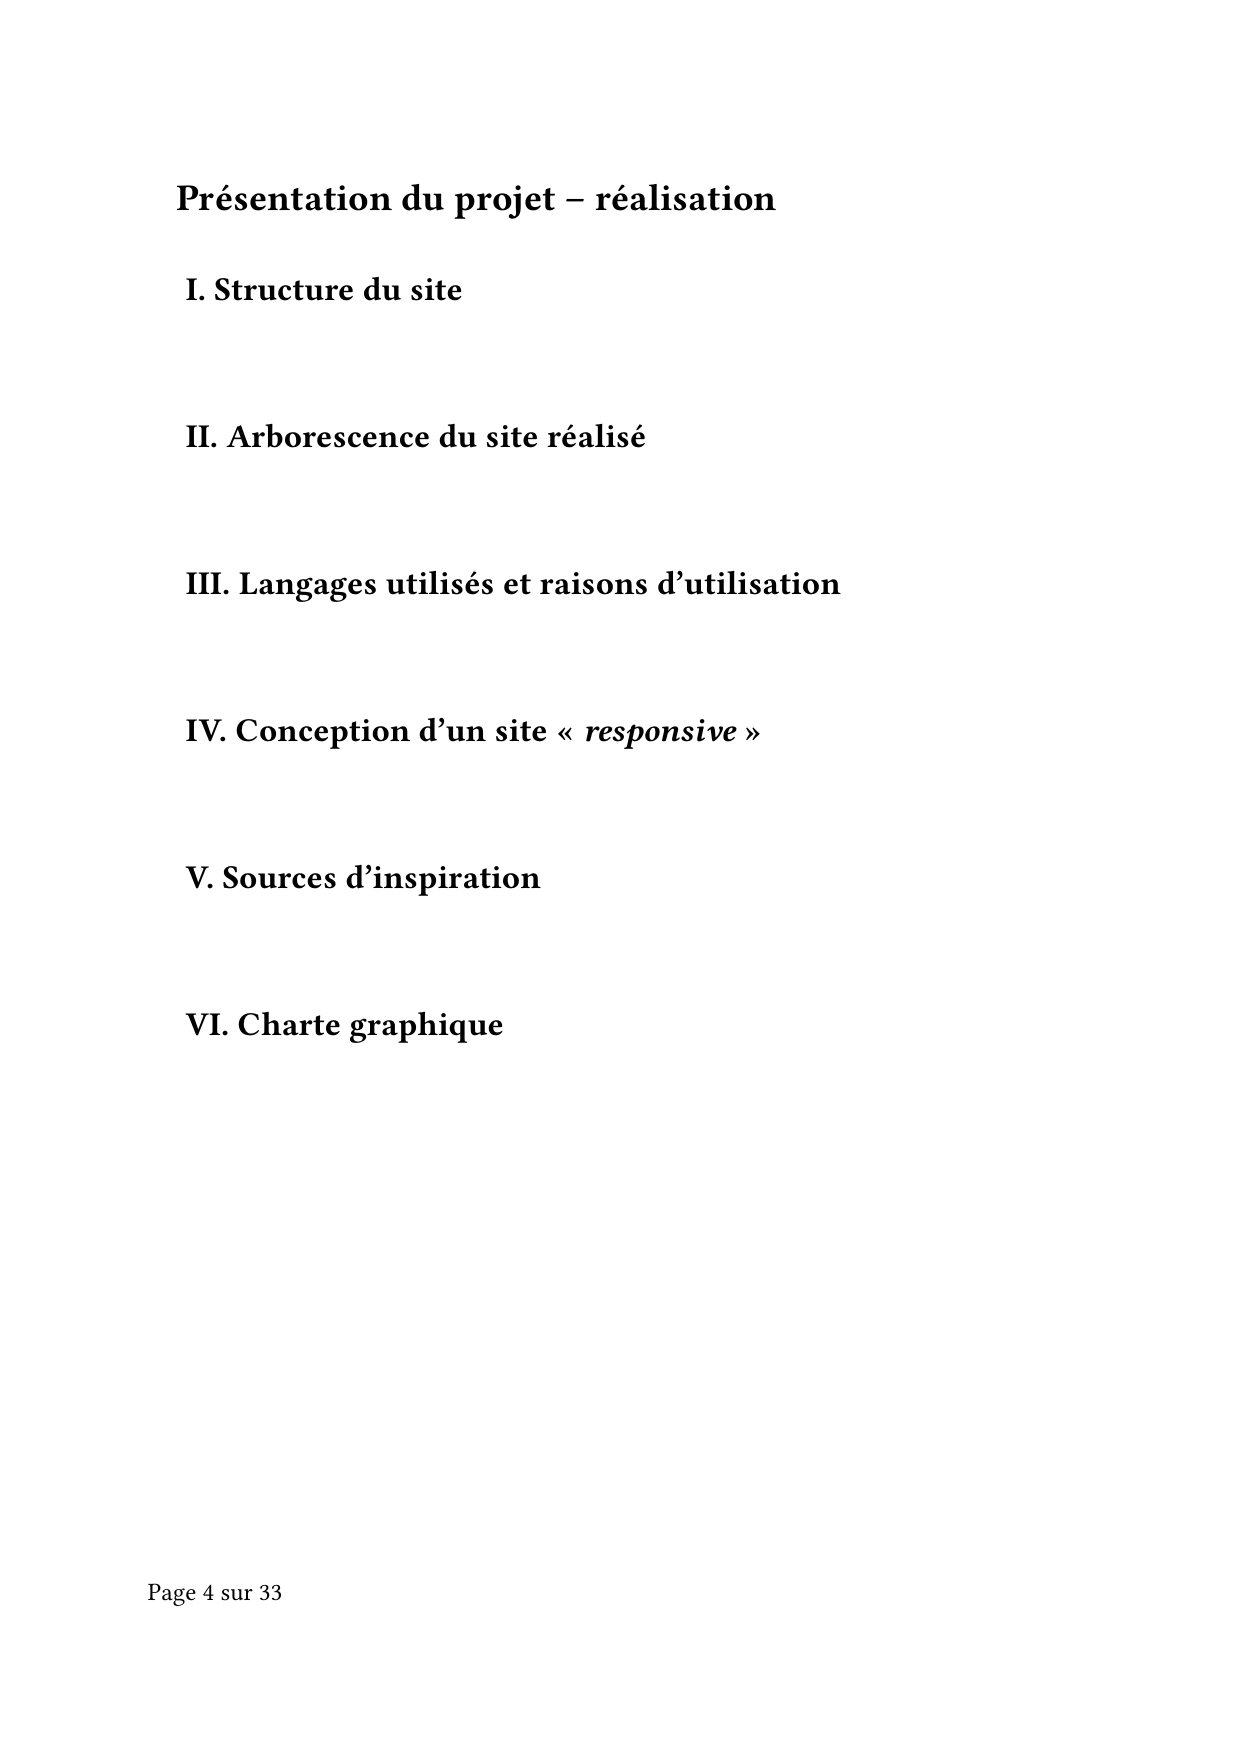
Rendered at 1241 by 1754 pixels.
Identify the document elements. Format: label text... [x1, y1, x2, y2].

subtitle Langages utilisés et raisons d’utilisation [177, 565, 1093, 603]
subtitle Sources d’inspiration [177, 859, 1093, 897]
subtitle Structure du site [177, 271, 1093, 309]
subtitle Présentation du projet – réalisation [148, 177, 1093, 220]
subtitle Conception d’un site « responsive » [177, 712, 1093, 750]
subtitle Arborescence du site réalisé [177, 418, 1093, 456]
subtitle Charte graphique [177, 1006, 1093, 1044]
